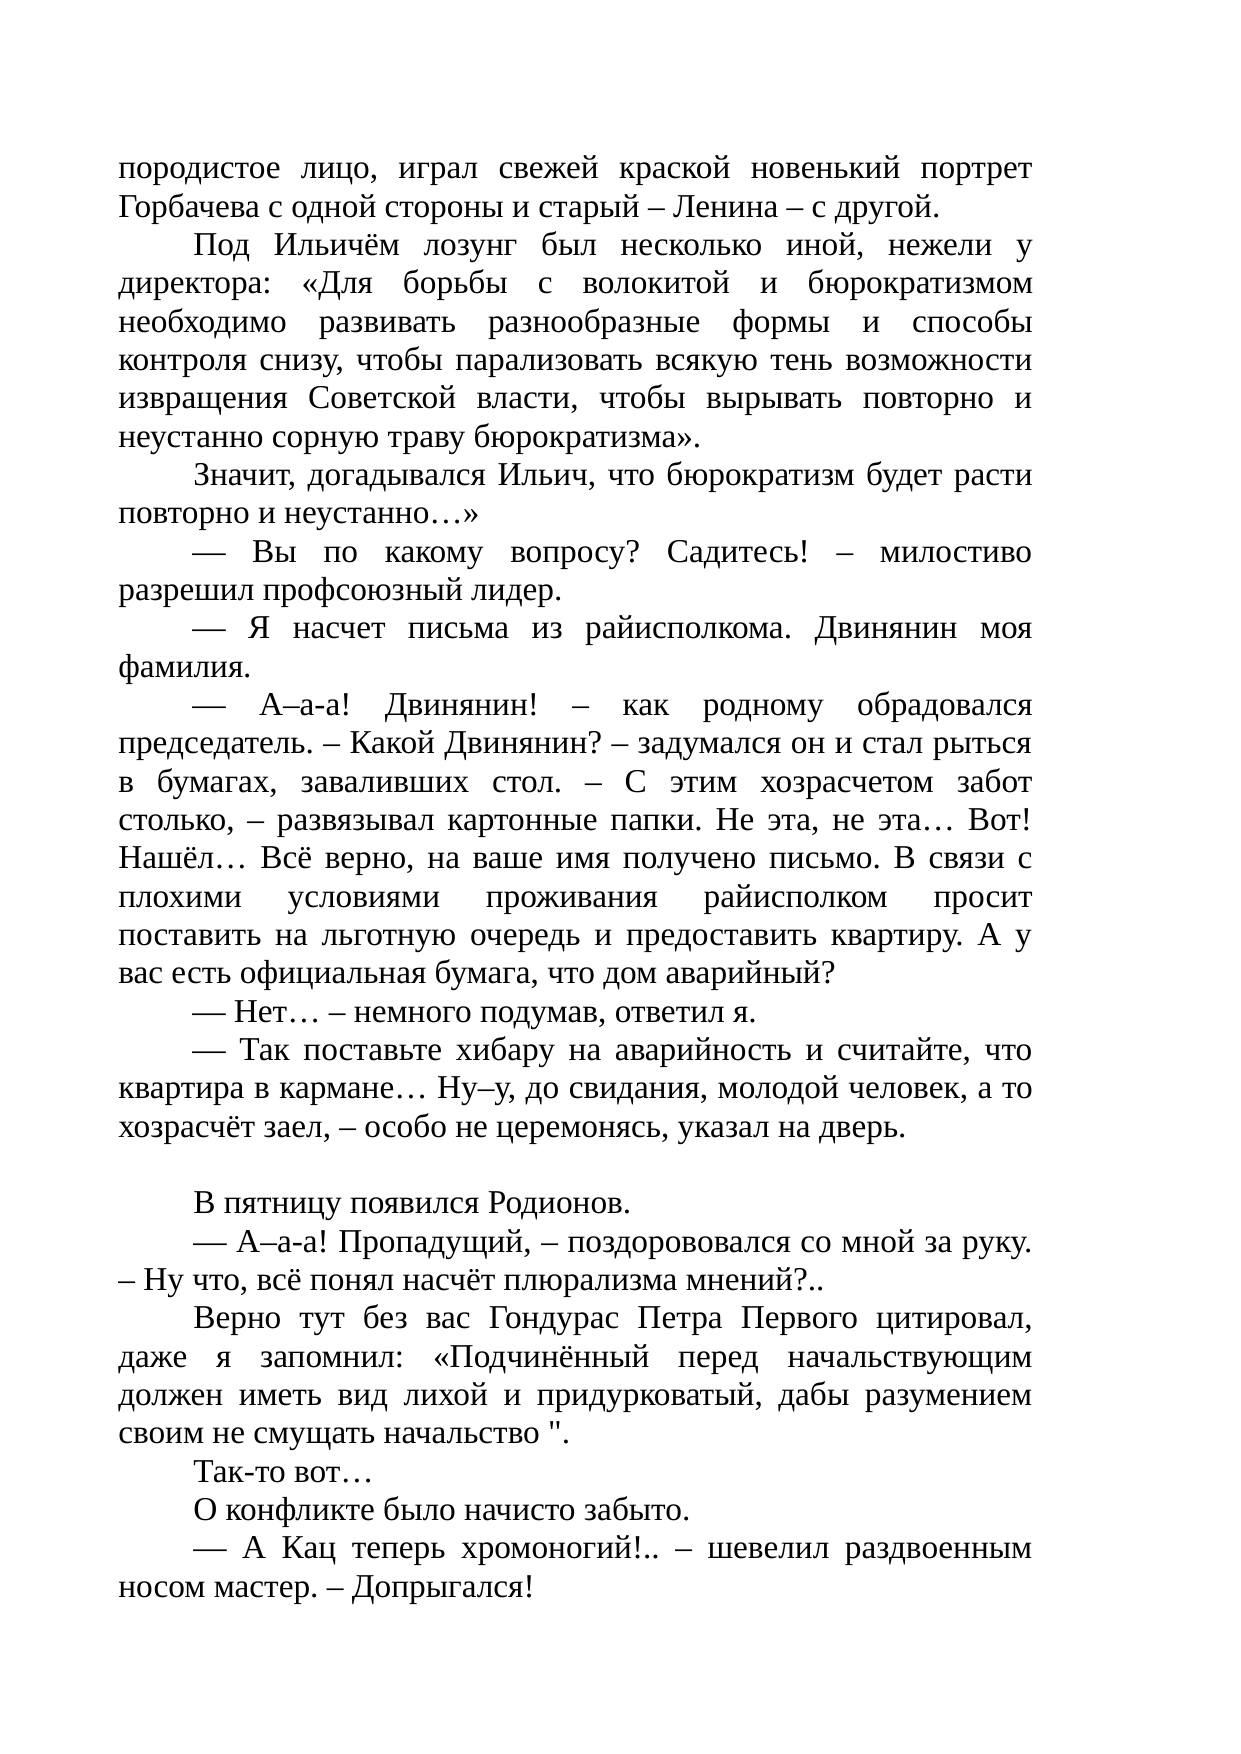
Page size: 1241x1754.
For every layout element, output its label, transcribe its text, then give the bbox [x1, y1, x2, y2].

text Значит, догадывался Ильич, что бюрократизм будет расти повторно и неустанно…» [118, 454, 1033, 531]
text — А Кац теперь хромоногий!.. – шевелил раздвоенным носом мастер. – Допрыгался! [118, 1528, 1033, 1604]
text — Нет… – немного подумав, ответил я. [118, 991, 1033, 1029]
text Под Ильичём лозунг был несколько иной, нежели у директора: «Для борьбы с волокитой и бюрократизмом необходимо развивать разнообразные формы и способы контроля снизу, чтобы парализовать всякую тень возможности извращения Советской власти, чтобы вырывать повторно и неустанно сорную траву бюрократизма». [118, 224, 1033, 454]
text породистое лицо, играл свежей краской новенький портрет Горбачева с одной стороны и старый – Ленина – с другой. [118, 148, 1033, 224]
text — А–а-а! Пропадущий, – поздорововался со мной за руку. – Ну что, всё понял насчёт плюрализма мнений?.. [118, 1221, 1033, 1298]
text В пятницу появился Родионов. [118, 1183, 1033, 1221]
text Верно тут без вас Гондурас Петра Первого цитировал, даже я запомнил: «Подчинённый перед начальствующим должен иметь вид лихой и придурковатый, дабы разумением своим не смущать начальство ". [118, 1298, 1033, 1451]
text О конфликте было начисто забыто. [118, 1489, 1033, 1528]
text — Так поставьте хибару на аварийность и считайте, что квартира в кармане… Ну–у, до свидания, молодой человек, а то хозрасчёт заел, – особо не церемонясь, указал на дверь. [118, 1029, 1033, 1144]
text — Вы по какому вопросу? Садитесь! – милостиво разрешил профсоюзный лидер. [118, 531, 1033, 608]
text — Я насчет письма из райисполкома. Двинянин моя фамилия. [118, 608, 1033, 684]
text — А–а-а! Двинянин! – как родному обрадовался председатель. – Какой Двинянин? – задумался он и стал рыться в бумагах, заваливших стол. – С этим хозрасчетом забот столько, – развязывал картонные папки. Не эта, не эта… Вот! Нашёл… Всё верно, на ваше имя получено письмо. В связи с плохими условиями проживания райисполком просит поставить на льготную очередь и предоставить квартиру. А у вас есть официальная бумага, что дом аварийный? [118, 684, 1033, 991]
text Так‑то вот… [118, 1451, 1033, 1489]
